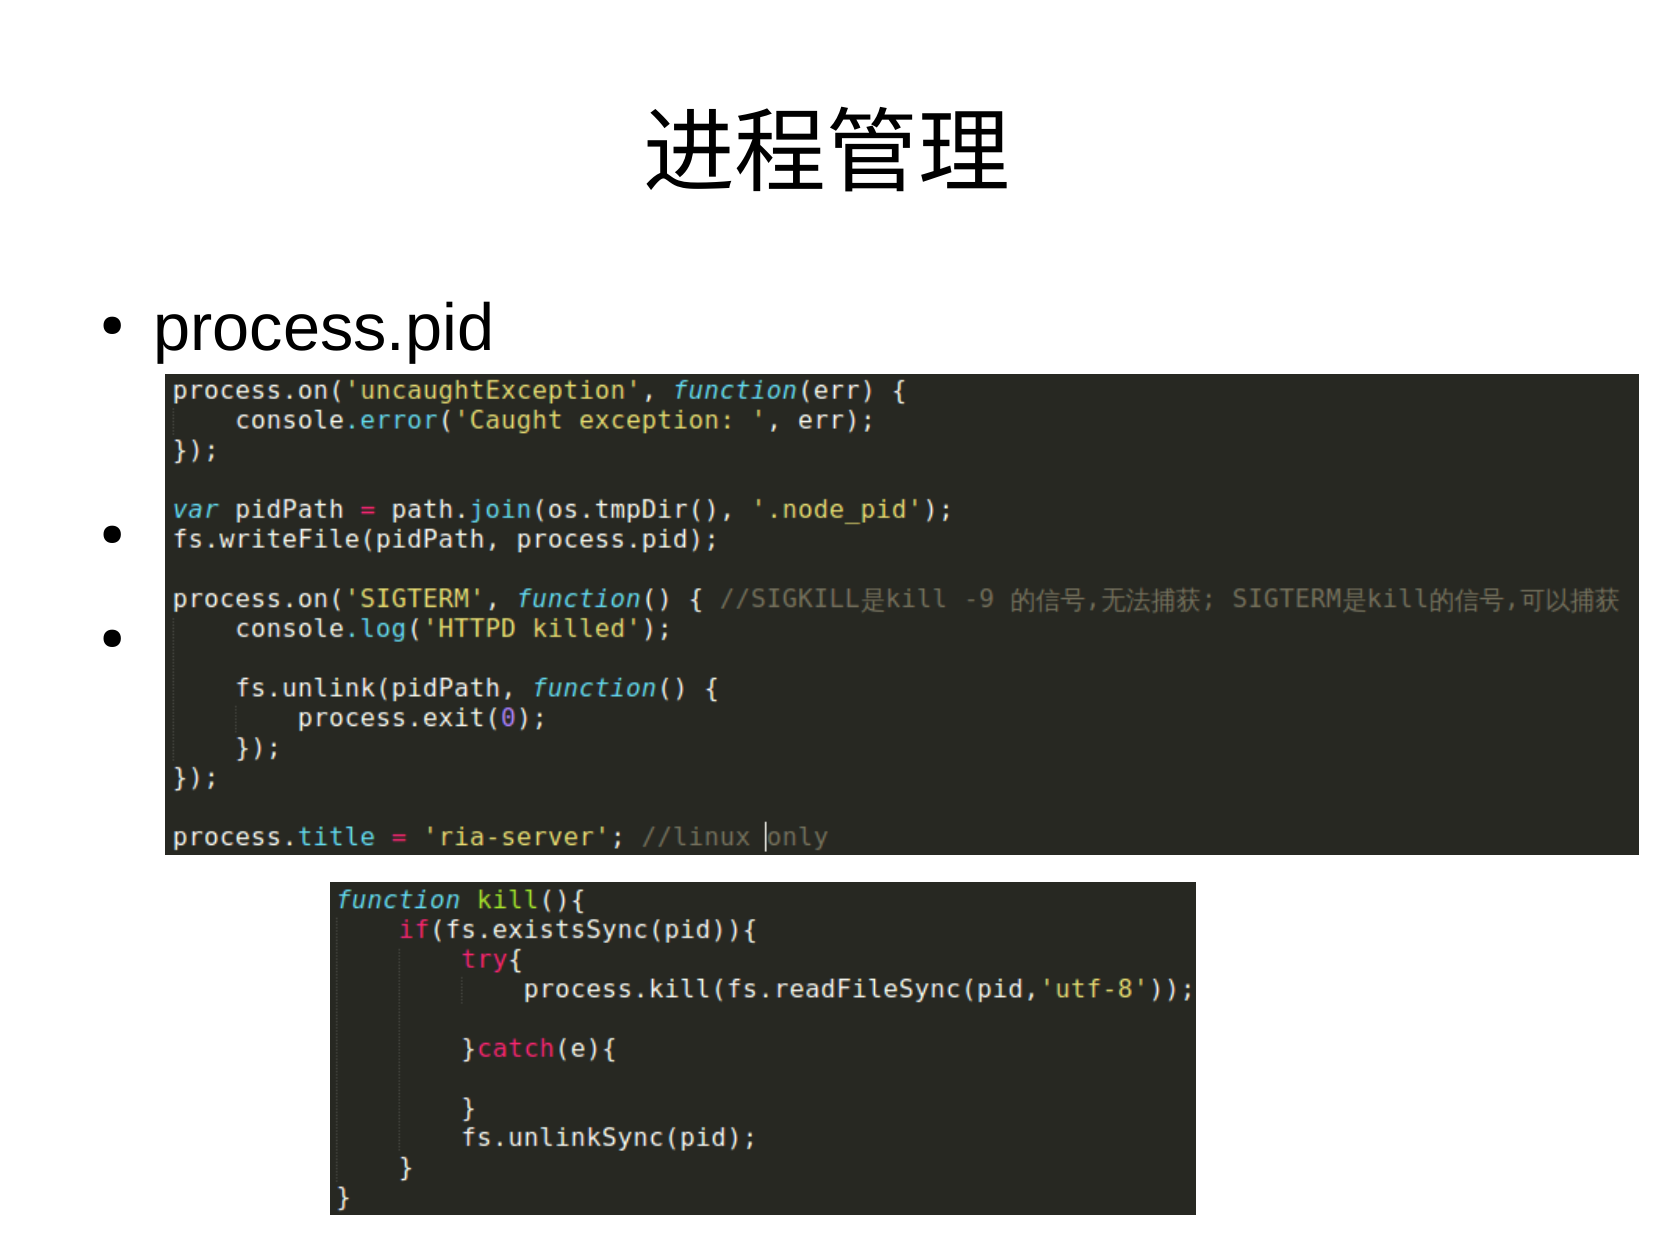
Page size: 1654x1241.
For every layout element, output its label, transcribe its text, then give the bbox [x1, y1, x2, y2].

title 进程管理 [82, 49, 1571, 257]
picture [165, 374, 1639, 855]
picture [330, 882, 1196, 1216]
list process.pid [82, 290, 1538, 1010]
